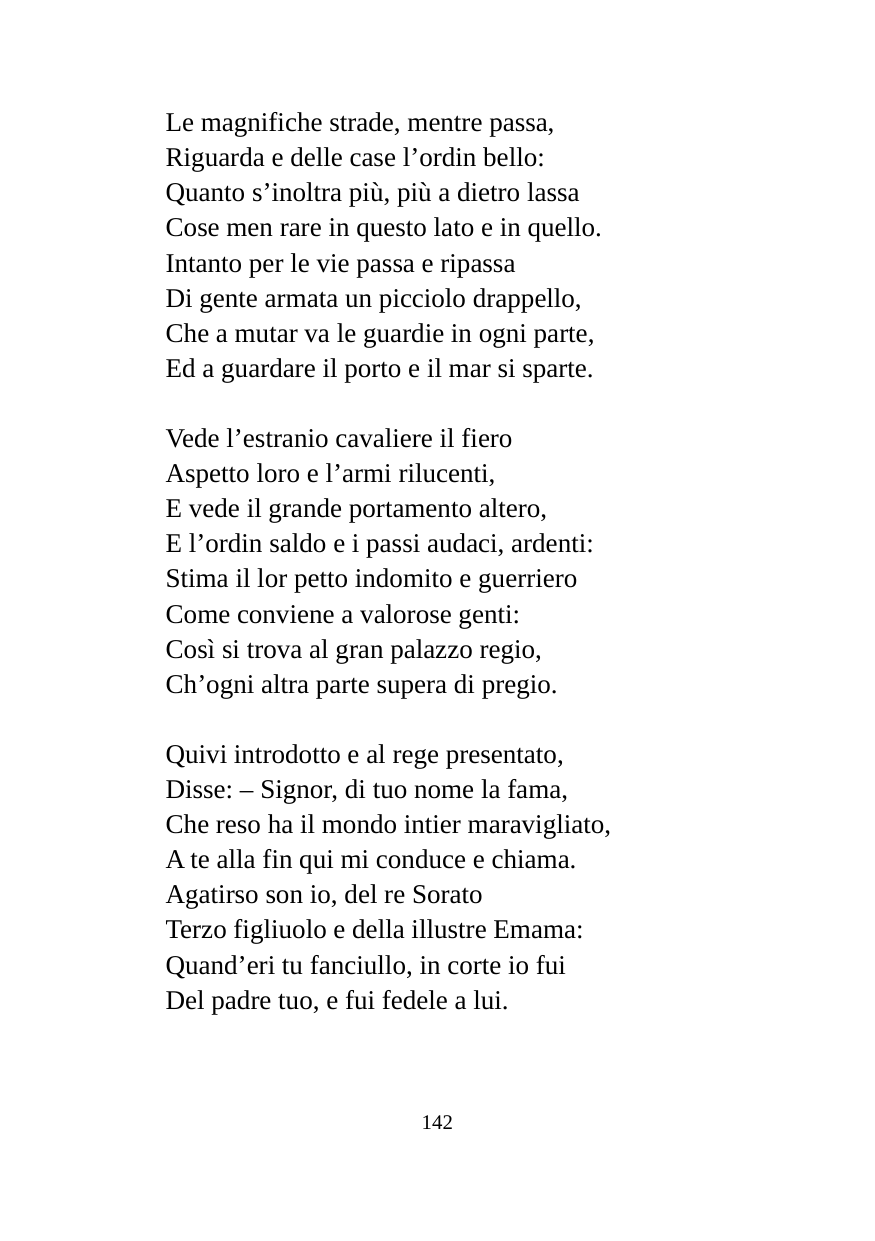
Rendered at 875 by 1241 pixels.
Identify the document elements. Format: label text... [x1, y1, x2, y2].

text Cose men rare in questo lato e in quello. [165, 212, 768, 243]
text Stima il lor petto indomito e guerriero [165, 563, 768, 594]
text Ed a guardare il porto e il mar si sparte. [165, 352, 768, 383]
text Ch’ogni altra parte supera di pregio. [165, 668, 768, 699]
text E vede il grande portamento altero, [165, 492, 768, 523]
text Terzo figliuolo e della illustre Emama: [165, 914, 768, 945]
text Agatirso son io, del re Sorato [165, 878, 768, 910]
text E l’ordin saldo e i passi audaci, ardenti: [165, 527, 768, 559]
text Che a mutar va le guardie in ogni parte, [165, 317, 768, 348]
text Disse: – Signor, di tuo nome la fama, [165, 773, 768, 804]
text Le magnifiche strade, mentre passa, [165, 106, 768, 137]
text Che reso ha il mondo intier maravigliato, [165, 808, 768, 839]
text Quanto s’inoltra più, più a dietro lassa [165, 176, 768, 208]
text Come conviene a valorose genti: [165, 598, 768, 629]
text Aspetto loro e l’armi rilucenti, [165, 457, 768, 488]
text Intanto per le vie passa e ripassa [165, 247, 768, 278]
text Riguarda e delle case l’ordin bello: [165, 141, 768, 172]
text Quivi introdotto e al rege presentato, [165, 738, 768, 769]
text Di gente armata un picciolo drappello, [165, 282, 768, 313]
text Vede l’estranio cavaliere il fiero [165, 422, 768, 453]
text Quand’eri tu fanciullo, in corte io fui [165, 949, 768, 980]
text Del padre tuo, e fui fedele a lui. [165, 984, 768, 1015]
text Così si trova al gran palazzo regio, [165, 633, 768, 664]
text A te alla fin qui mi conduce e chiama. [165, 843, 768, 874]
